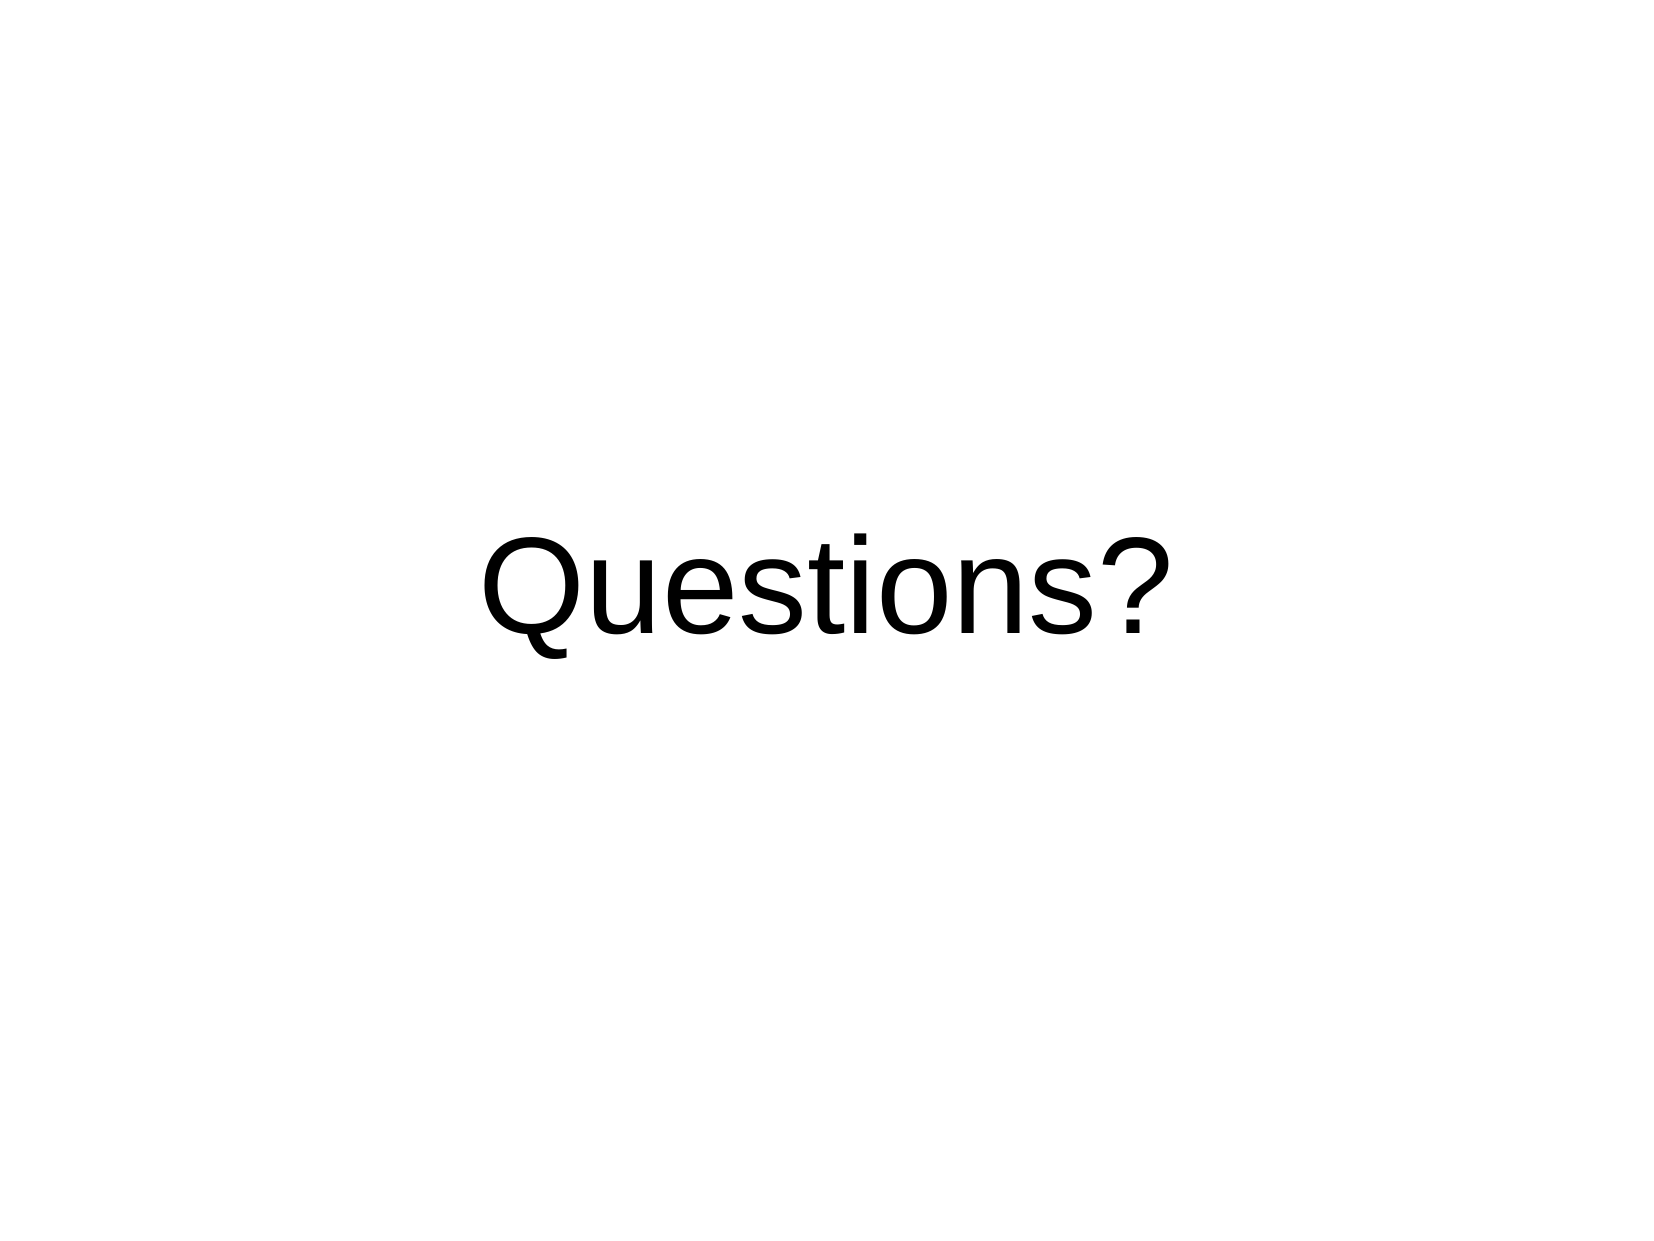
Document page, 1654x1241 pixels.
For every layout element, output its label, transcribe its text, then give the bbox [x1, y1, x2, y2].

title Questions? [82, 49, 1571, 1123]
